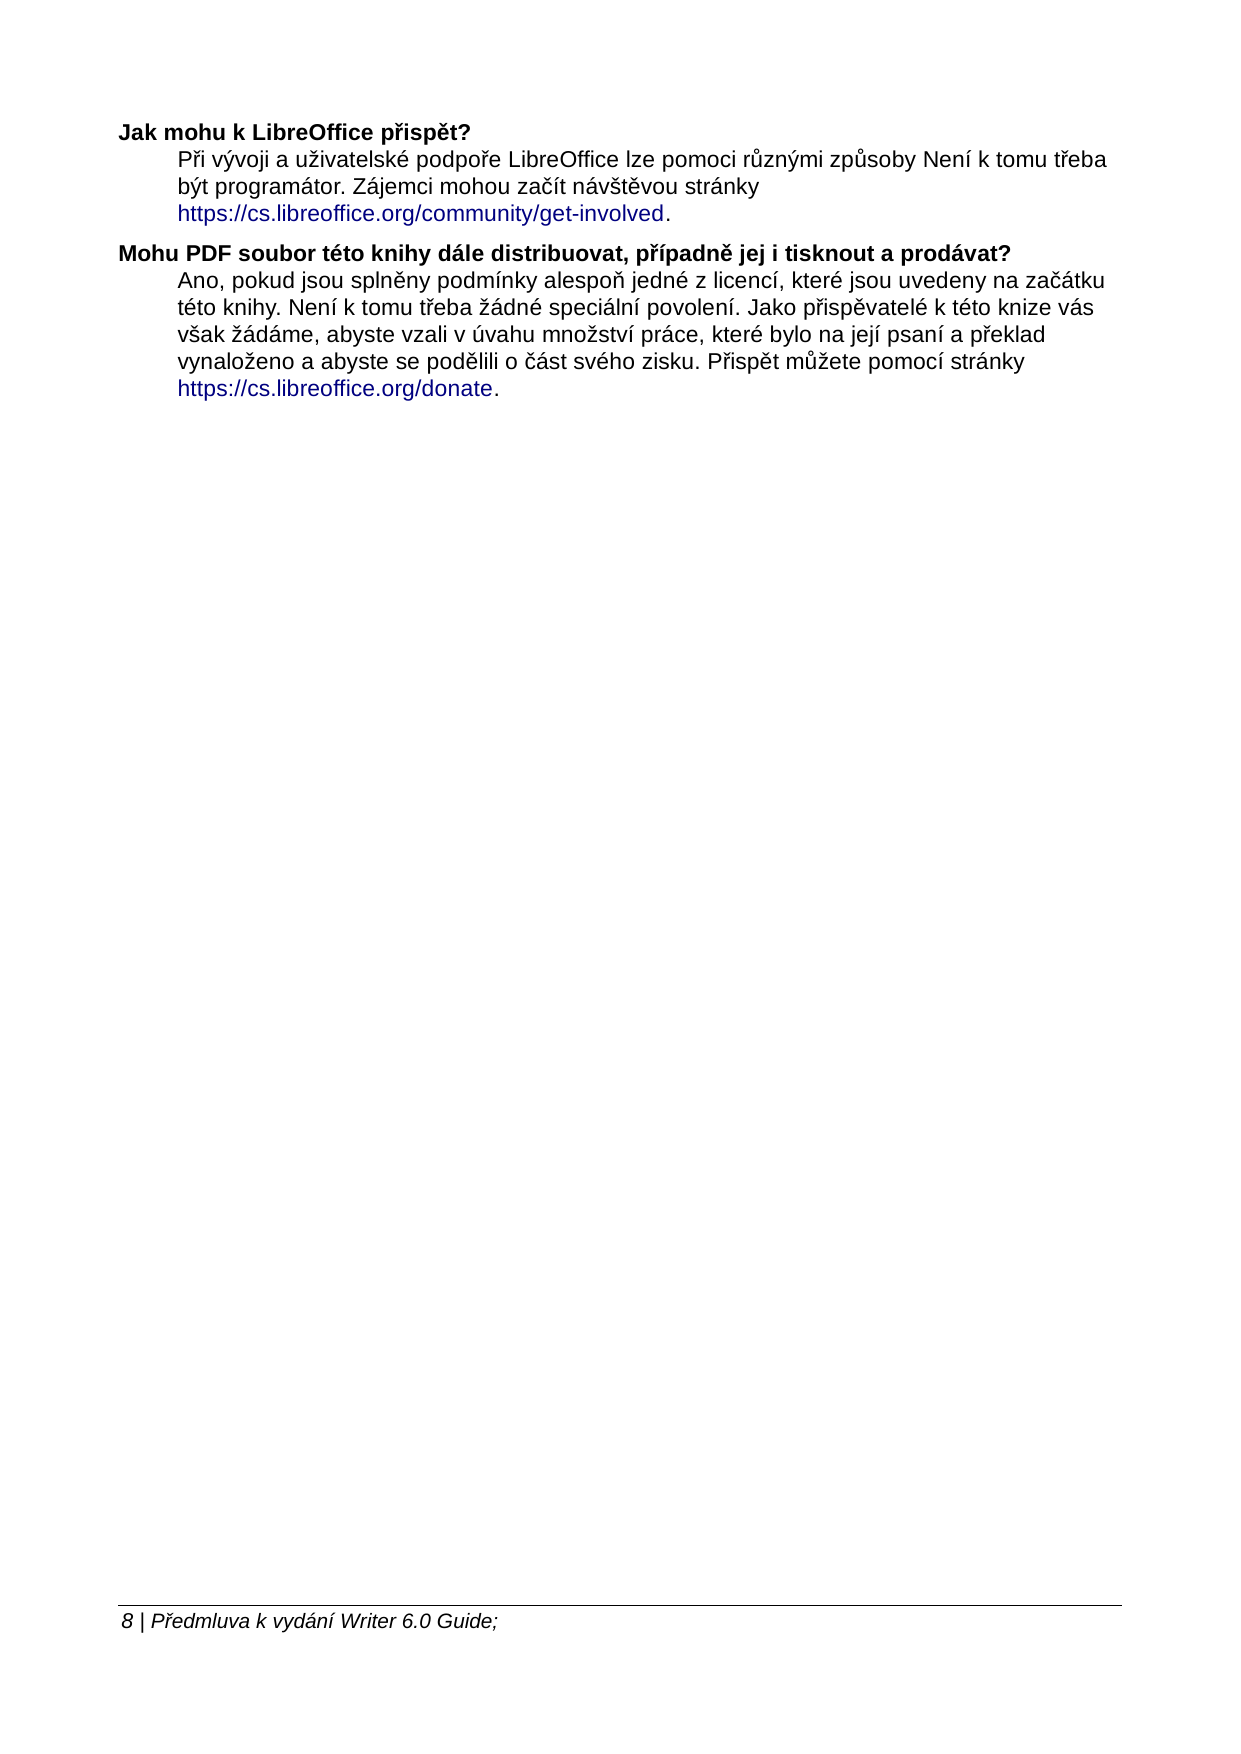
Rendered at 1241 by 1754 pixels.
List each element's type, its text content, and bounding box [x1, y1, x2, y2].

text Při vývoji a uživatelské podpoře LibreOffice lze pomoci různými způsoby Není k tomu třeba být programátor. Zájemci mohou začít návštěvou stránky https://cs.libreoffice.org/community/get-involved. [177, 145, 1122, 226]
text Jak mohu k LibreOffice přispět? [118, 118, 1122, 145]
text Mohu PDF soubor této knihy dále distribuovat, případně jej i tisknout a prodávat? [118, 239, 1122, 266]
text Ano, pokud jsou splněny podmínky alespoň jedné z licencí, které jsou uvedeny na začátku této knihy. Není k tomu třeba žádné speciální povolení. Jako přispěvatelé k této knize vás však žádáme, abyste vzali v úvahu množství práce, které bylo na její psaní a překlad vynaloženo a abyste se podělili o část svého zisku. Přispět můžete pomocí stránky https://cs.libreoffice.org/donate. [177, 266, 1122, 401]
